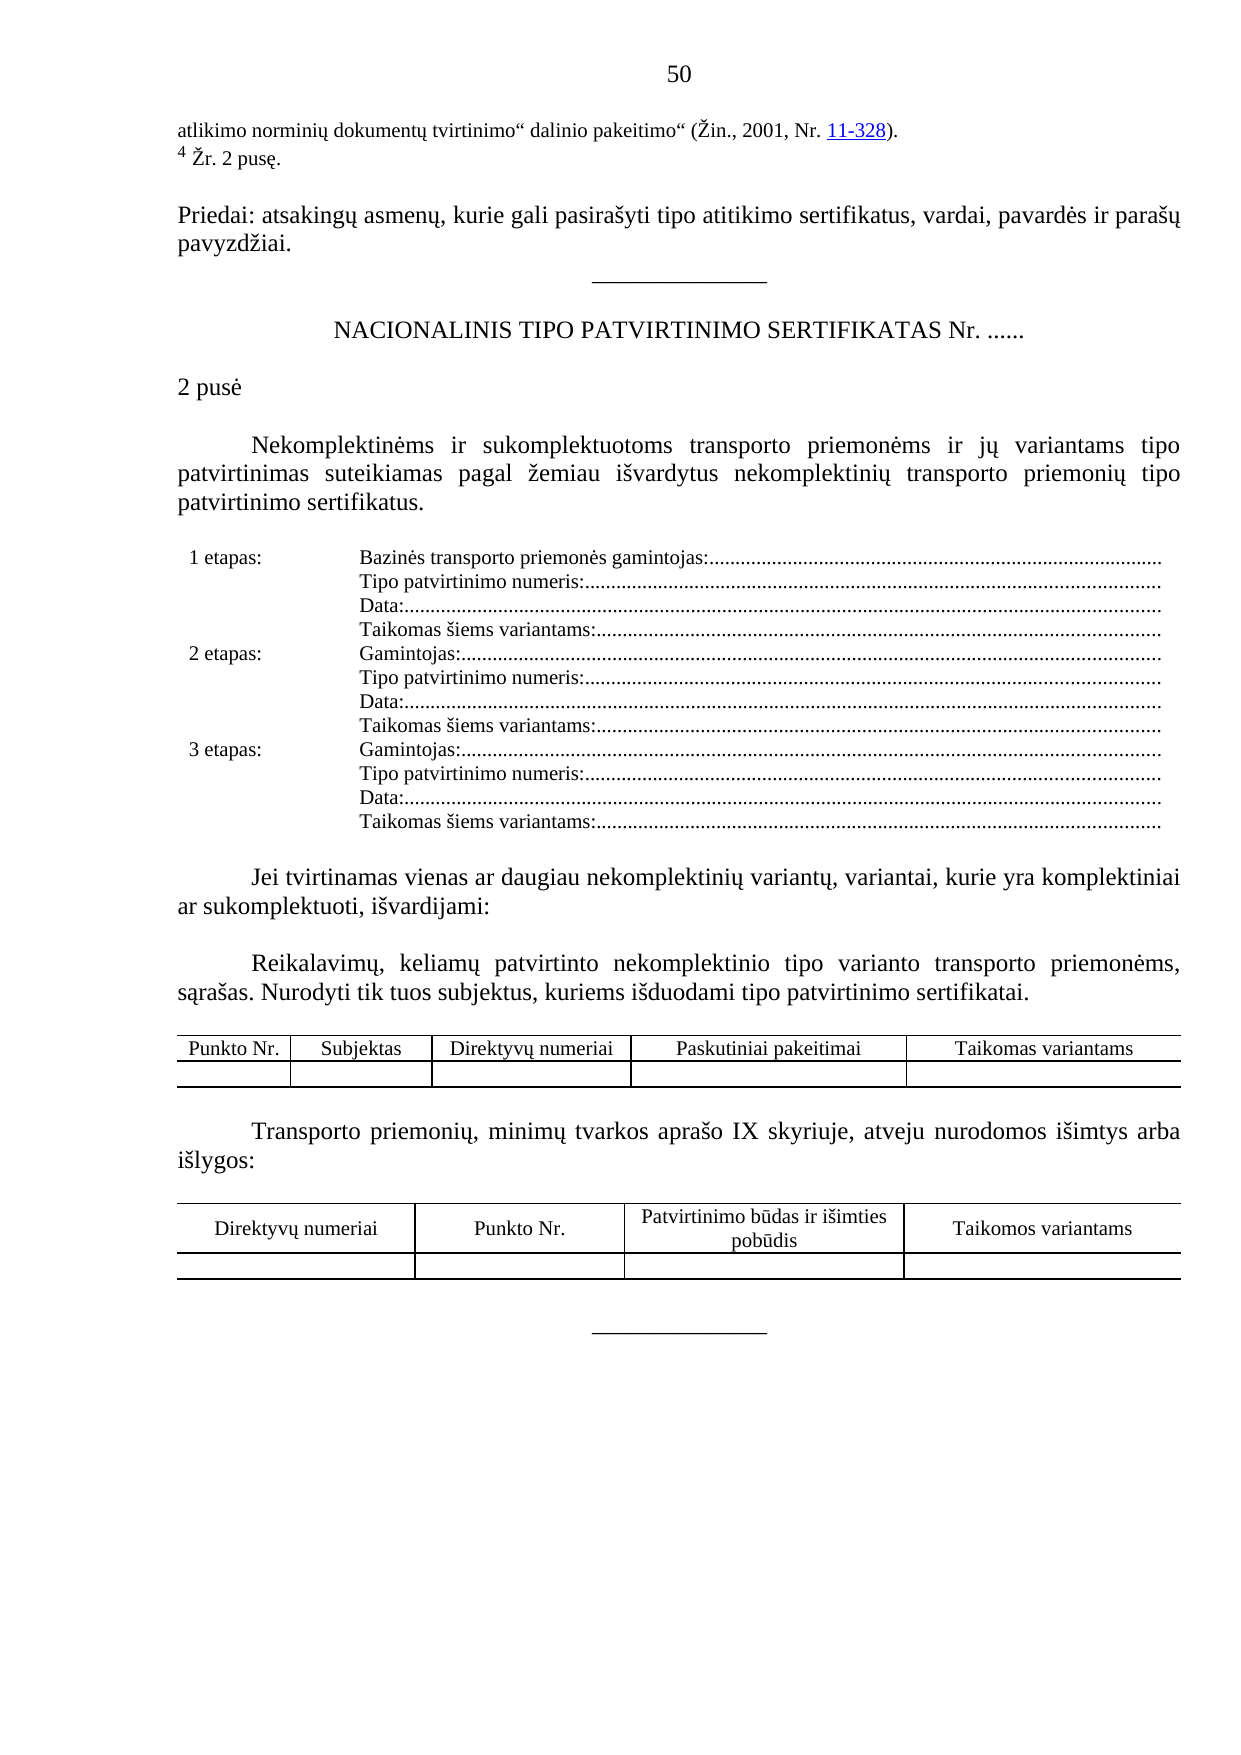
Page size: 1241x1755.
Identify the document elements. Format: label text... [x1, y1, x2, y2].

table_cell [286, 1062, 290, 1086]
text Jei tvirtinamas vienas ar daugiau nekomplektinių variantų, variantai, kurie yra komplektiniai ar sukomplektuoti, išvardijami: [177, 862, 1181, 920]
table_cell Gamintojas: Tipo patvirtinimo numeris: Data: Taikomas šiems variantams: [348, 737, 1181, 833]
text Nekomplektinėms ir sukomplektuotoms transporto priemonėms ir jų variantams tipo patvirtinimas suteikiamas pagal žemiau išvardytus nekomplektinių transporto priemonių tipo patvirtinimo sertifikatus. [177, 430, 1181, 516]
table_cell [907, 1062, 911, 1086]
text NACIONALINIS TIPO PATVIRTINIMO SERTIFIKATAS Nr. ...... [177, 315, 1181, 343]
text 2 pusė [177, 372, 1181, 401]
text 4 Žr. 2 pusę. [177, 142, 1181, 171]
text Transporto priemonių, minimų tvarkos aprašo IX skyriuje, atveju nurodomos išimtys arba išlygos: [177, 1116, 1181, 1174]
table_cell [902, 1062, 906, 1086]
table_header Direktyvų numeriai [177, 1204, 414, 1252]
text ______________ [177, 257, 1181, 286]
text atlikimo norminių dokumentų tvirtinimo“ dalinio pakeitimo“ (Žin., 2001, Nr. 11-328). [177, 118, 1181, 142]
table_cell [1177, 1062, 1181, 1086]
table_header Bazinės transporto priemonės gamintojas: Tipo patvirtinimo numeris: Data: Taikomas šiems variantams: [348, 545, 1181, 641]
table_cell 2 etapas: [177, 641, 348, 737]
text Reikalavimų, keliamų patvirtinto nekomplektinio tipo varianto transporto priemonėms, sąrašas. Nurodyti tik tuos subjektus, kuriems išduodami tipo patvirtinimo sertifikatai. [177, 948, 1181, 1006]
table_cell [177, 1254, 181, 1278]
text Priedai: atsakingų asmenų, kurie gali pasirašyti tipo atitikimo sertifikatus, vardai, pavardės ir parašų pavyzdžiai. [177, 200, 1181, 257]
table_header Taikomos variantams [905, 1204, 1181, 1252]
text ______________ [177, 1308, 1181, 1337]
table_cell Gamintojas: Tipo patvirtinimo numeris: Data: Taikomas šiems variantams: [348, 641, 1181, 737]
table_header 1 etapas: [177, 545, 348, 641]
table_cell [177, 1062, 181, 1086]
table_cell [1177, 1254, 1181, 1278]
table_cell [620, 1254, 624, 1278]
table_cell 3 etapas: [177, 737, 348, 833]
table_header Punkto Nr. [416, 1204, 624, 1252]
